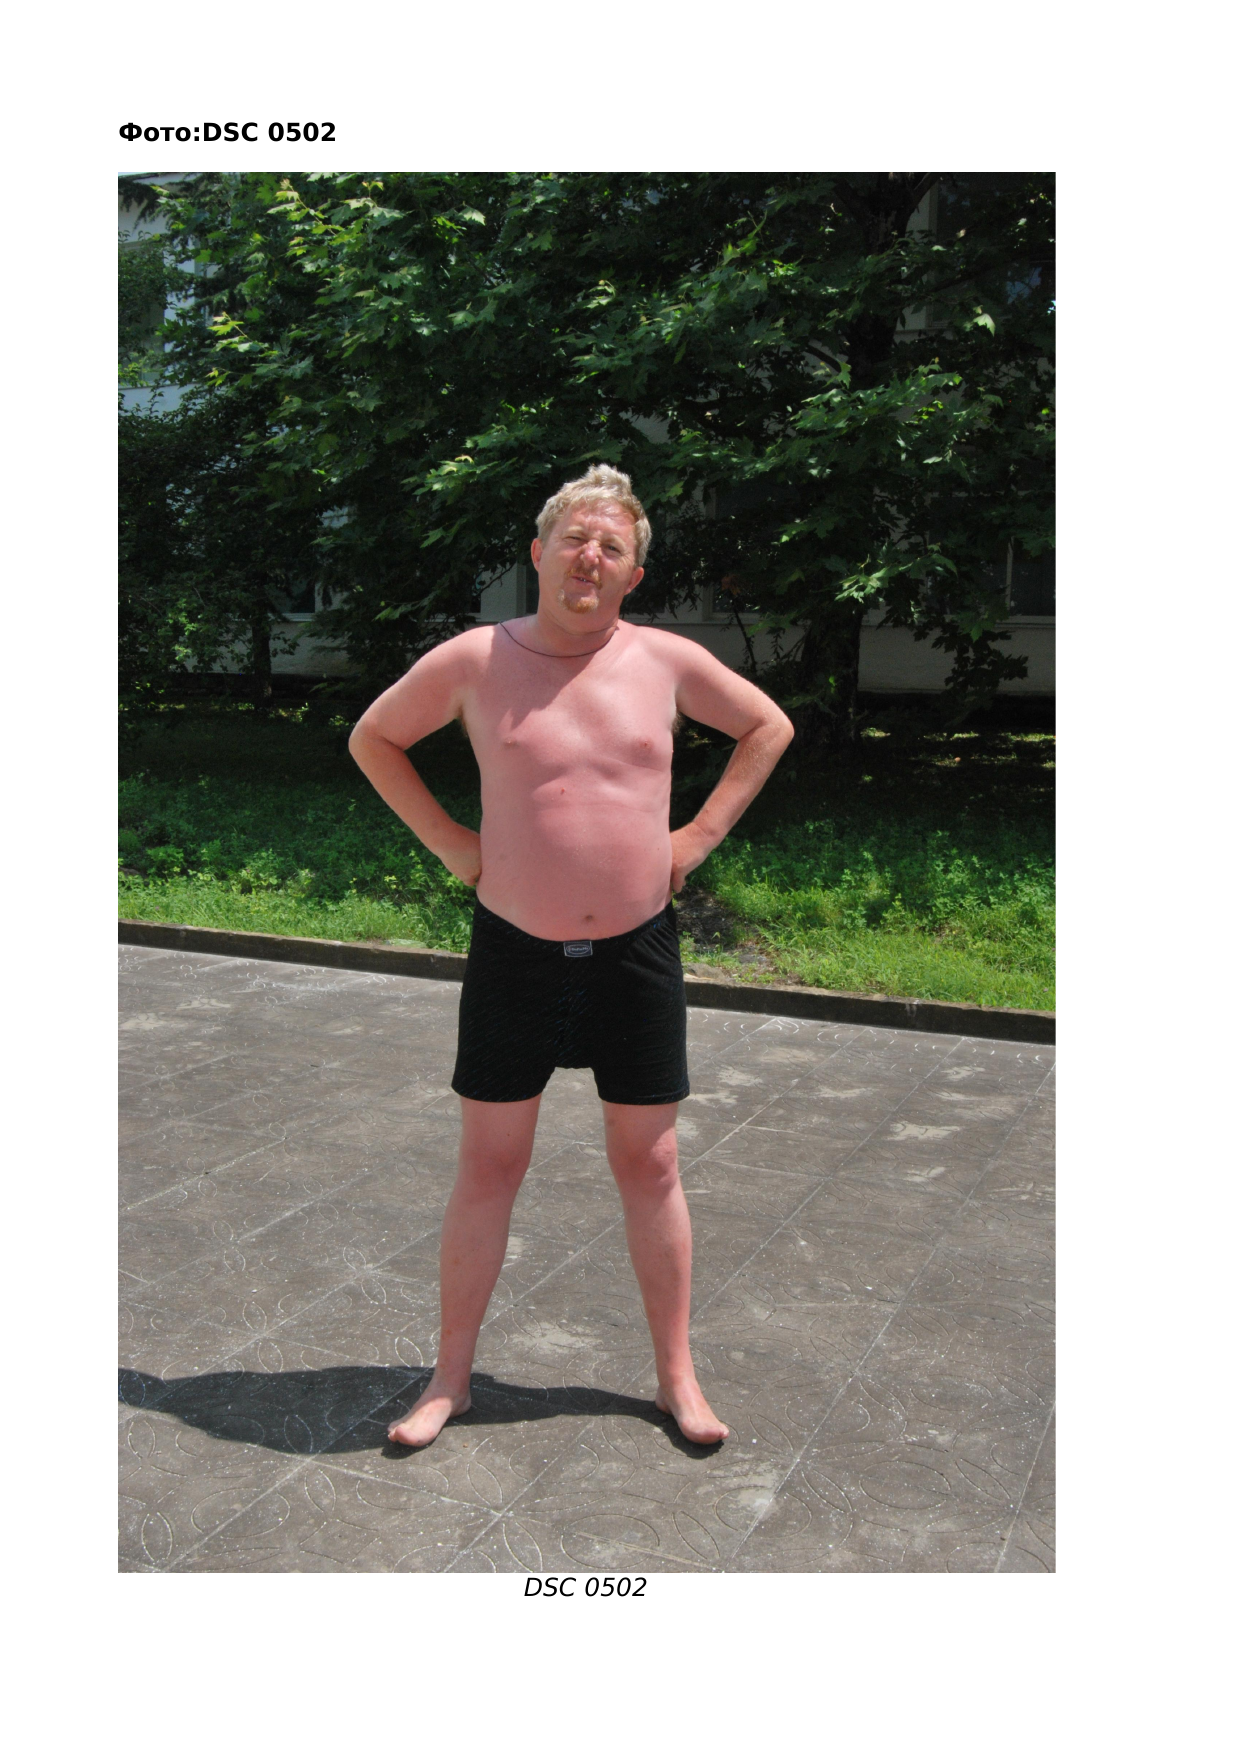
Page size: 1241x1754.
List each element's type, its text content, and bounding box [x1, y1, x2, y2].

subtitle Фото:DSC 0502 [118, 118, 1122, 147]
picture [118, 172, 1056, 1573]
text DSC 0502 [118, 1573, 1056, 1602]
